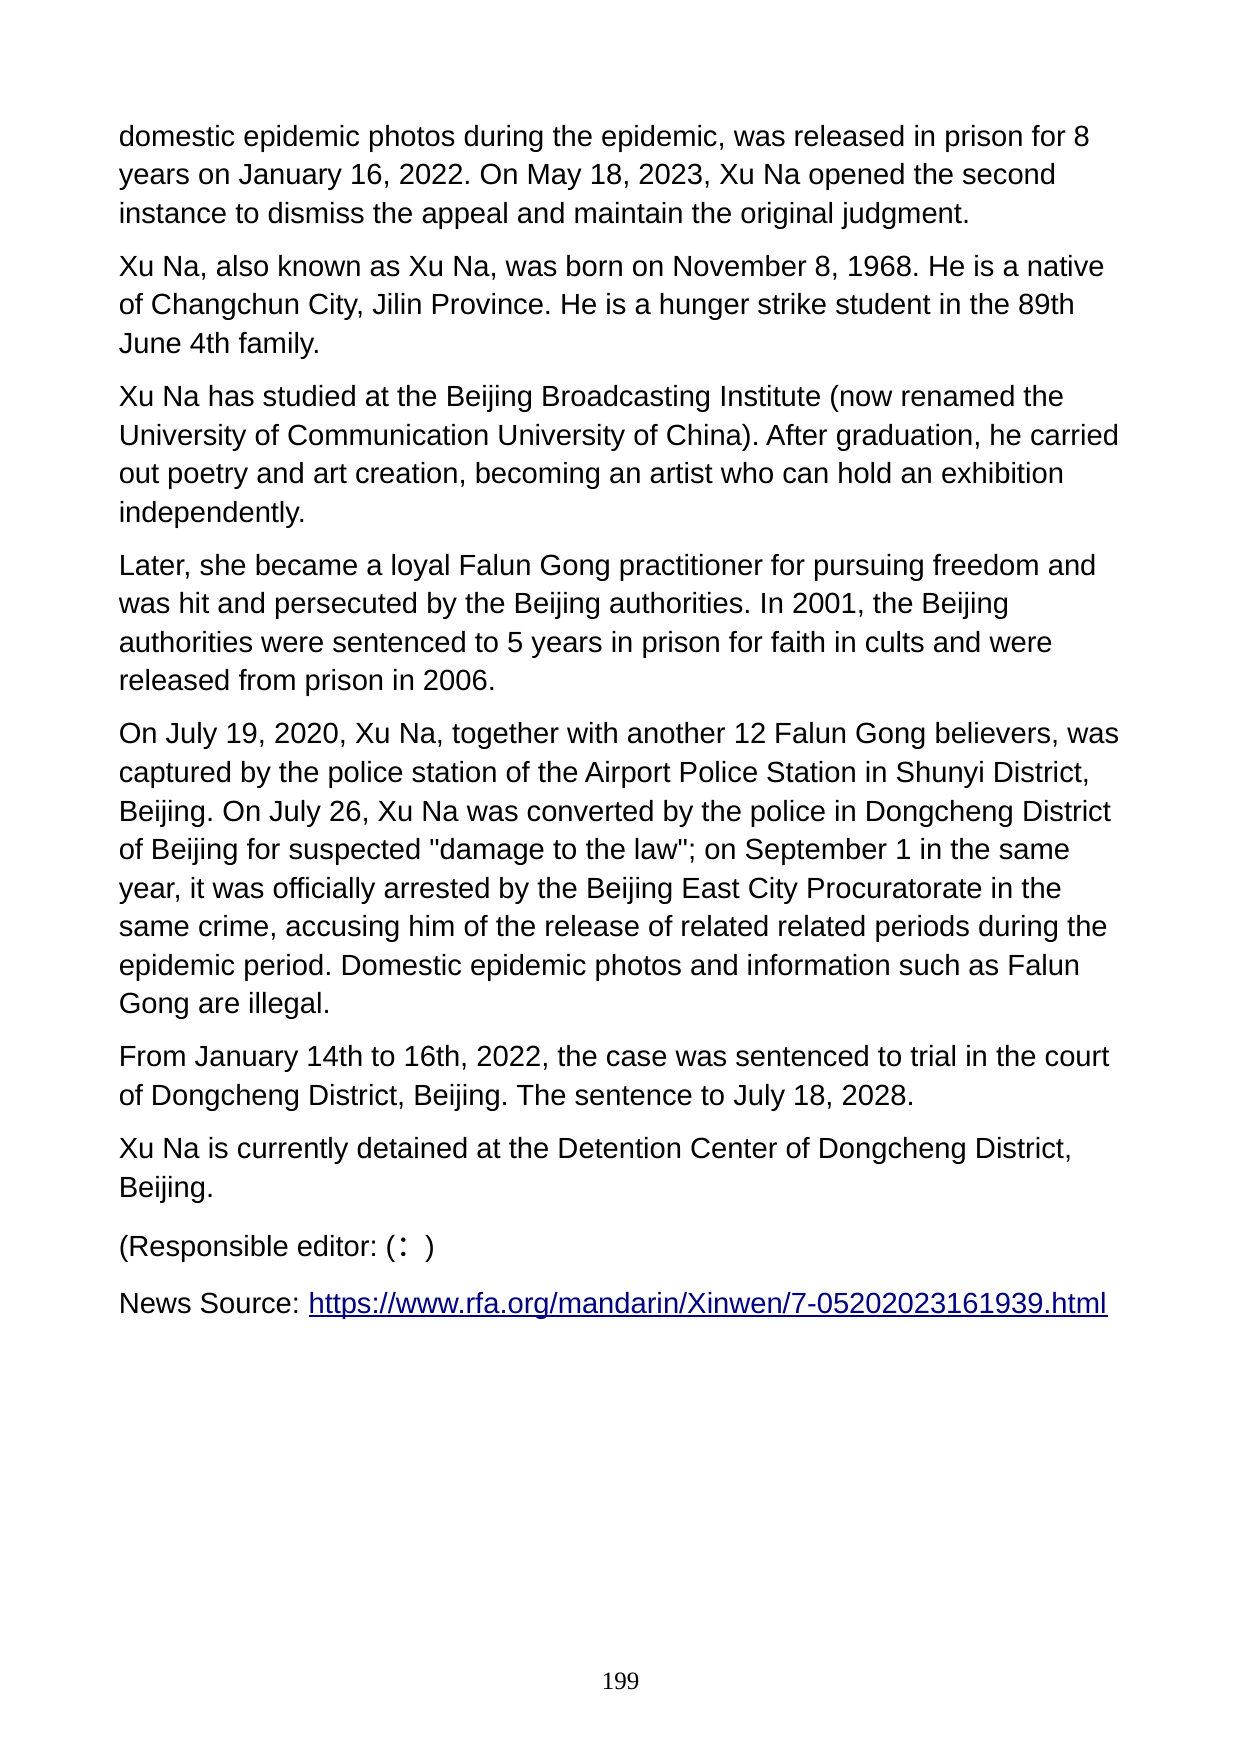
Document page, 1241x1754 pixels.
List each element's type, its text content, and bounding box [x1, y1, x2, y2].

text Xu Na has studied at the Beijing Broadcasting Institute (now renamed the University of Communication University of China). After graduation, he carried out poetry and art creation, becoming an artist who can hold an exhibition independently. [118, 379, 1122, 528]
text domestic epidemic photos during the epidemic, was released in prison for 8 years on January 16, 2022. On May 18, 2023, Xu Na opened the second instance to dismiss the appeal and maintain the original judgment. [118, 118, 1122, 229]
text On July 19, 2020, Xu Na, together with another 12 Falun Gong believers, was captured by the police station of the Airport Police Station in Shunyi District, Beijing. On July 26, Xu Na was converted by the police in Dongcheng District of Beijing for suspected "damage to the law"; on September 1 in the same year, it was officially arrested by the Beijing East City Procuratorate in the same crime, accusing him of the release of related related periods during the epidemic period. Domestic epidemic photos and information such as Falun Gong are illegal. [118, 716, 1122, 1020]
text News Source: https://www.rfa.org/mandarin/Xinwen/7-05202023161939.html [118, 1286, 1122, 1319]
text Xu Na is currently detained at the Detention Center of Dongcheng District, Beijing. [118, 1131, 1122, 1203]
text (Responsible editor: (：) [118, 1223, 1122, 1265]
text From January 14th to 16th, 2022, the case was sentenced to trial in the court of Dongcheng District, Beijing. The sentence to July 18, 2028. [118, 1039, 1122, 1111]
text Later, she became a loyal Falun Gong practitioner for pursuing freedom and was hit and persecuted by the Beijing authorities. In 2001, the Beijing authorities were sentenced to 5 years in prison for faith in cults and were released from prison in 2006. [118, 548, 1122, 697]
text Xu Na, also known as Xu Na, was born on November 8, 1968. He is a native of Changchun City, Jilin Province. He is a hunger strike student in the 89th June 4th family. [118, 249, 1122, 359]
